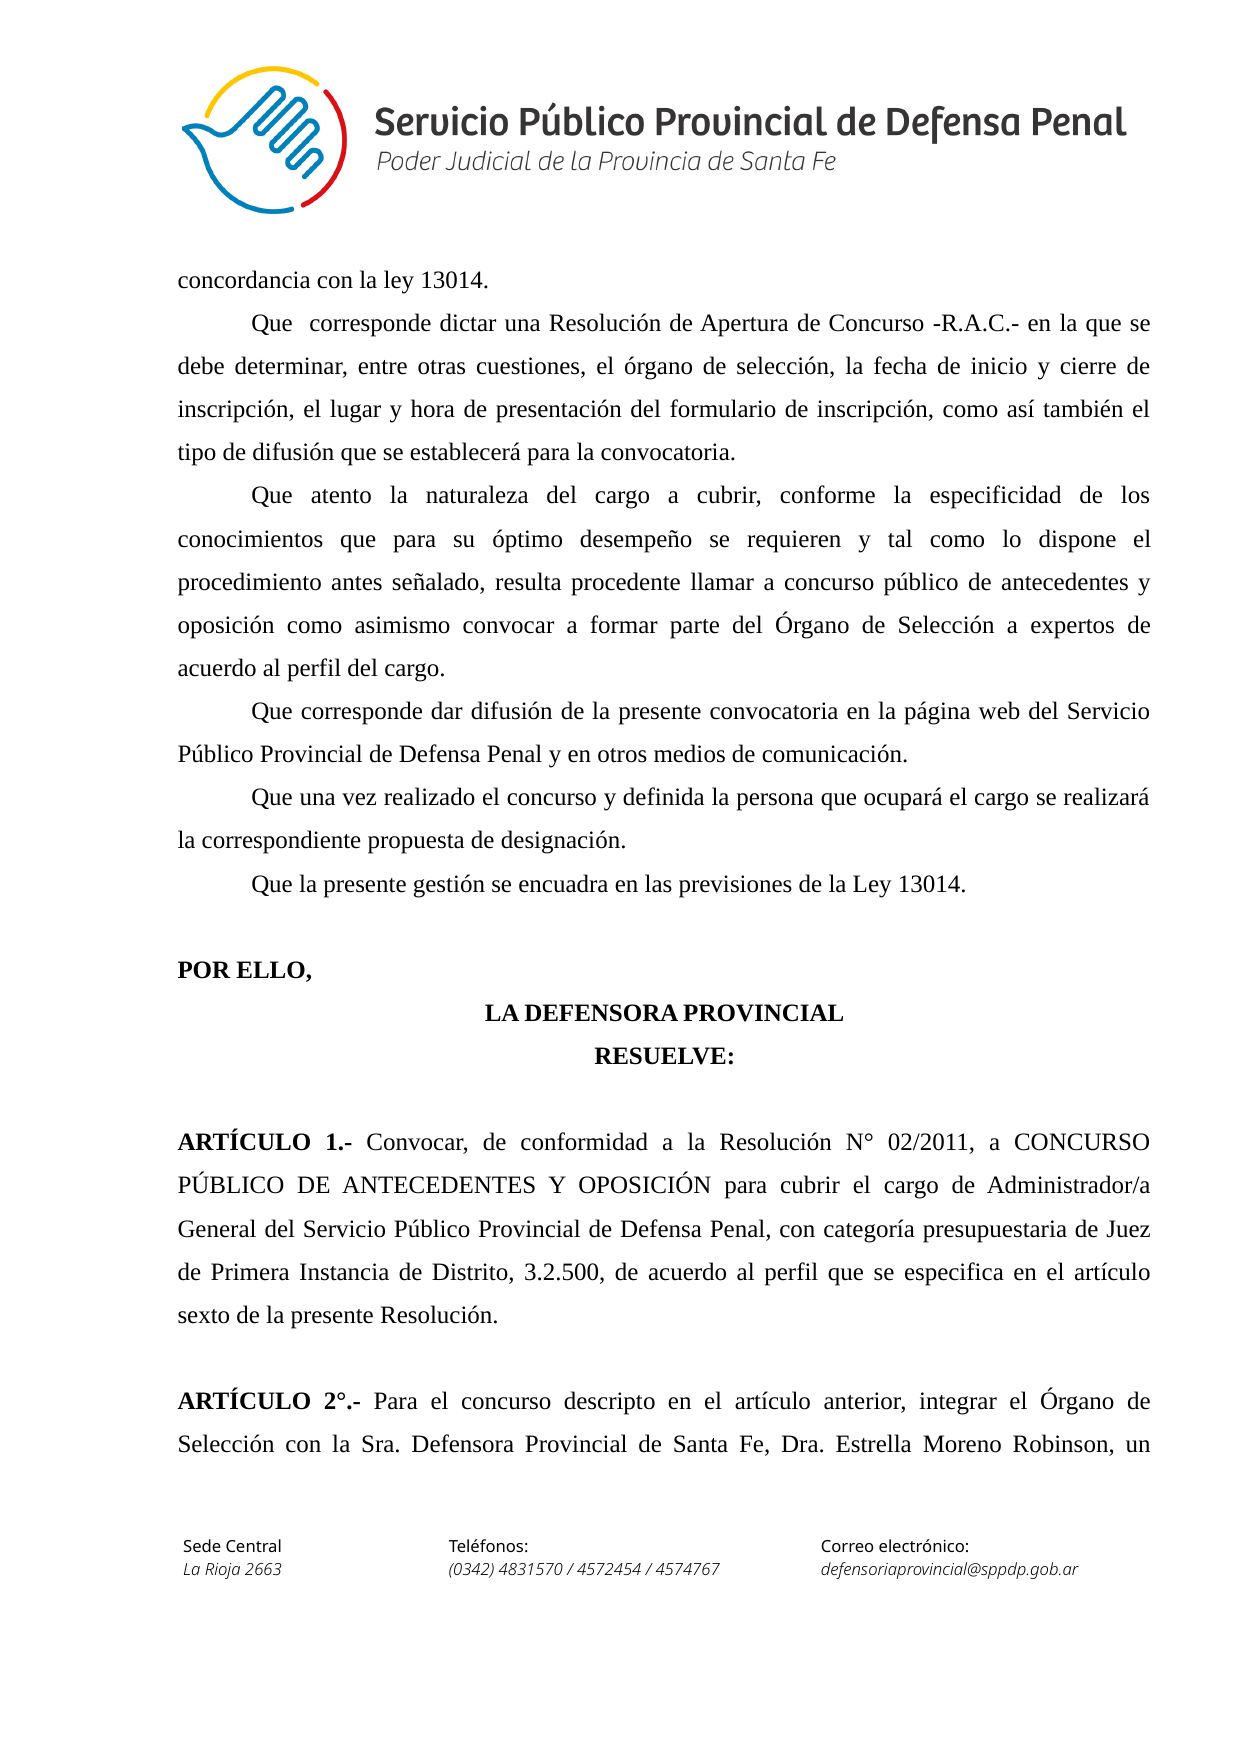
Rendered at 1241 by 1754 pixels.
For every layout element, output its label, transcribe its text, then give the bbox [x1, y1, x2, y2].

text ARTÍCULO 2°.- Para el concurso descripto en el artículo anterior, integrar el Órgano de Selección con la Sra. Defensora Provincial de Santa Fe, Dra. Estrella Moreno Robinson, un [177, 1386, 1152, 1458]
text Que una vez realizado el concurso y definida la persona que ocupará el cargo se realizará la correspondiente propuesta de designación. [177, 782, 1152, 854]
text concordancia con la ley 13014. [177, 265, 1152, 294]
picture [181, 66, 1127, 214]
picture [181, 131, 259, 214]
text Que corresponde dar difusión de la presente convocatoria en la página web del Servicio Público Provincial de Defensa Penal y en otros medios de comunicación. [177, 696, 1152, 768]
text ARTÍCULO 1.- Convocar, de conformidad a la Resolución N° 02/2011, a CONCURSO PÚBLICO DE ANTECEDENTES Y OPOSICIÓN para cubrir el cargo de Administrador/a General del Servicio Público Provincial de Defensa Penal, con categoría presupuestaria de Juez de Primera Instancia de Distrito, 3.2.500, de acuerdo al perfil que se especifica en el artículo sexto de la presente Resolución. [177, 1127, 1152, 1329]
text LA DEFENSORA PROVINCIAL [177, 998, 1152, 1027]
text POR ELLO, [177, 955, 1152, 984]
text Que atento la naturaleza del cargo a cubrir, conforme la especificidad de los conocimientos que para su óptimo desempeño se requieren y tal como lo dispone el procedimiento antes señalado, resulta procedente llamar a concurso público de antecedentes y oposición como asimismo convocar a formar parte del Órgano de Selección a expertos de acuerdo al perfil del cargo. [177, 481, 1152, 682]
text Que corresponde dictar una Resolución de Apertura de Concurso -R.A.C.- en la que se debe determinar, entre otras cuestiones, el órgano de selección, la fecha de inicio y cierre de inscripción, el lugar y hora de presentación del formulario de inscripción, como así también el tipo de difusión que se establecerá para la convocatoria. [177, 308, 1152, 466]
text RESUELVE: [177, 1041, 1152, 1070]
text Que la presente gestión se encuadra en las previsiones de la Ley 13014. [177, 869, 1152, 897]
